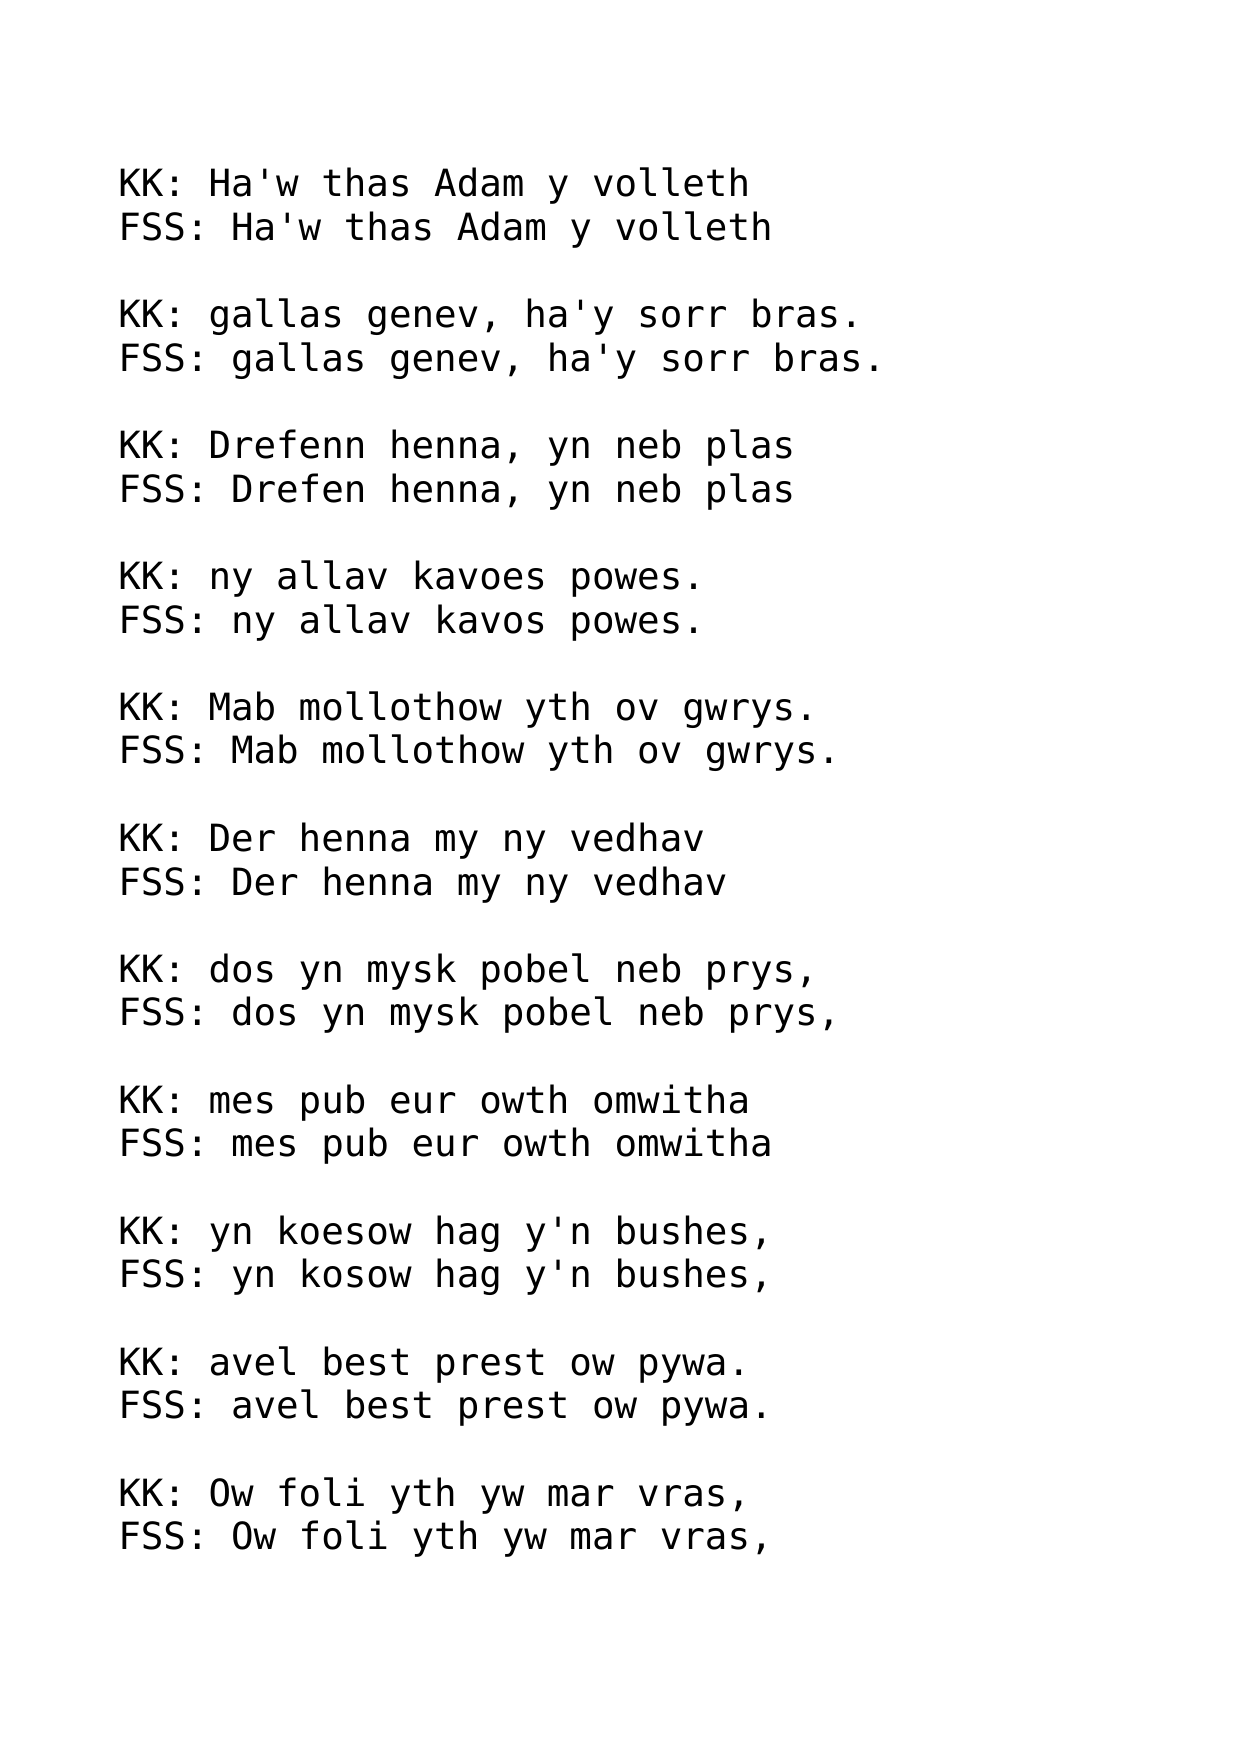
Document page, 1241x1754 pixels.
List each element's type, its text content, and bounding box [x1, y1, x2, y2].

text KK: yn koesow hag y'n bushes, [118, 1209, 1122, 1253]
text FSS: Der henna my ny vedhav [118, 860, 1122, 904]
text KK: Ow foli yth yw mar vras, [118, 1471, 1122, 1515]
text FSS: yn kosow hag y'n bushes, [118, 1253, 1122, 1297]
text KK: Mab mollothow yth ov gwrys. [118, 686, 1122, 729]
text KK: Ha'w thas Adam y volleth [118, 162, 1122, 205]
text KK: gallas genev, ha'y sorr bras. [118, 293, 1122, 336]
text FSS: mes pub eur owth omwitha [118, 1122, 1122, 1166]
text FSS: Ha'w thas Adam y volleth [118, 205, 1122, 249]
text KK: ny allav kavoes powes. [118, 554, 1122, 598]
text FSS: Mab mollothow yth ov gwrys. [118, 729, 1122, 773]
text FSS: Ow foli yth yw mar vras, [118, 1515, 1122, 1558]
text KK: mes pub eur owth omwitha [118, 1078, 1122, 1122]
text FSS: gallas genev, ha'y sorr bras. [118, 336, 1122, 380]
text KK: avel best prest ow pywa. [118, 1340, 1122, 1384]
text FSS: ny allav kavos powes. [118, 598, 1122, 642]
text FSS: Drefen henna, yn neb plas [118, 467, 1122, 511]
text FSS: dos yn mysk pobel neb prys, [118, 991, 1122, 1035]
text KK: dos yn mysk pobel neb prys, [118, 947, 1122, 991]
text KK: Drefenn henna, yn neb plas [118, 424, 1122, 467]
text FSS: avel best prest ow pywa. [118, 1384, 1122, 1427]
text KK: Der henna my ny vedhav [118, 816, 1122, 860]
